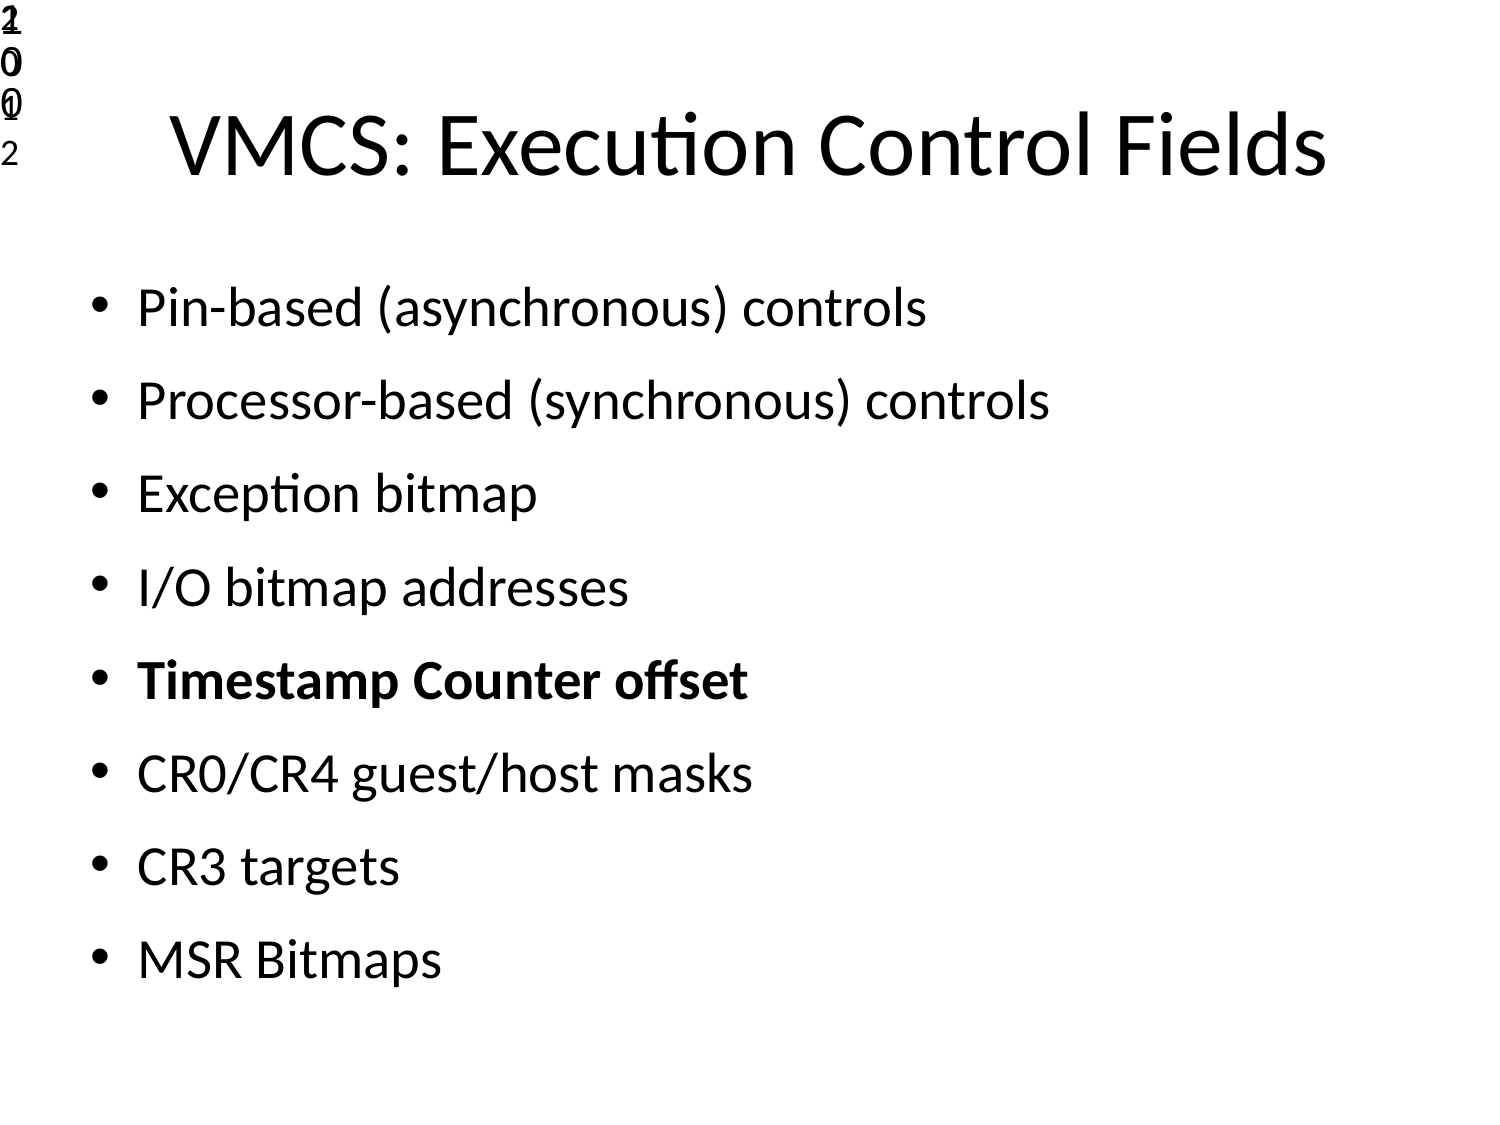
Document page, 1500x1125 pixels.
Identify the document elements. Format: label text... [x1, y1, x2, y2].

title VMCS: Execution Control Fields [75, 45, 1425, 233]
list Pin-based (asynchronous) controls Processor-based (synchronous) controls Exception bitmap I/O bitmap addresses Timestamp Counter offset CR0/CR4 guest/host masks CR3 targets MSR Bitmaps [75, 262, 1425, 1005]
